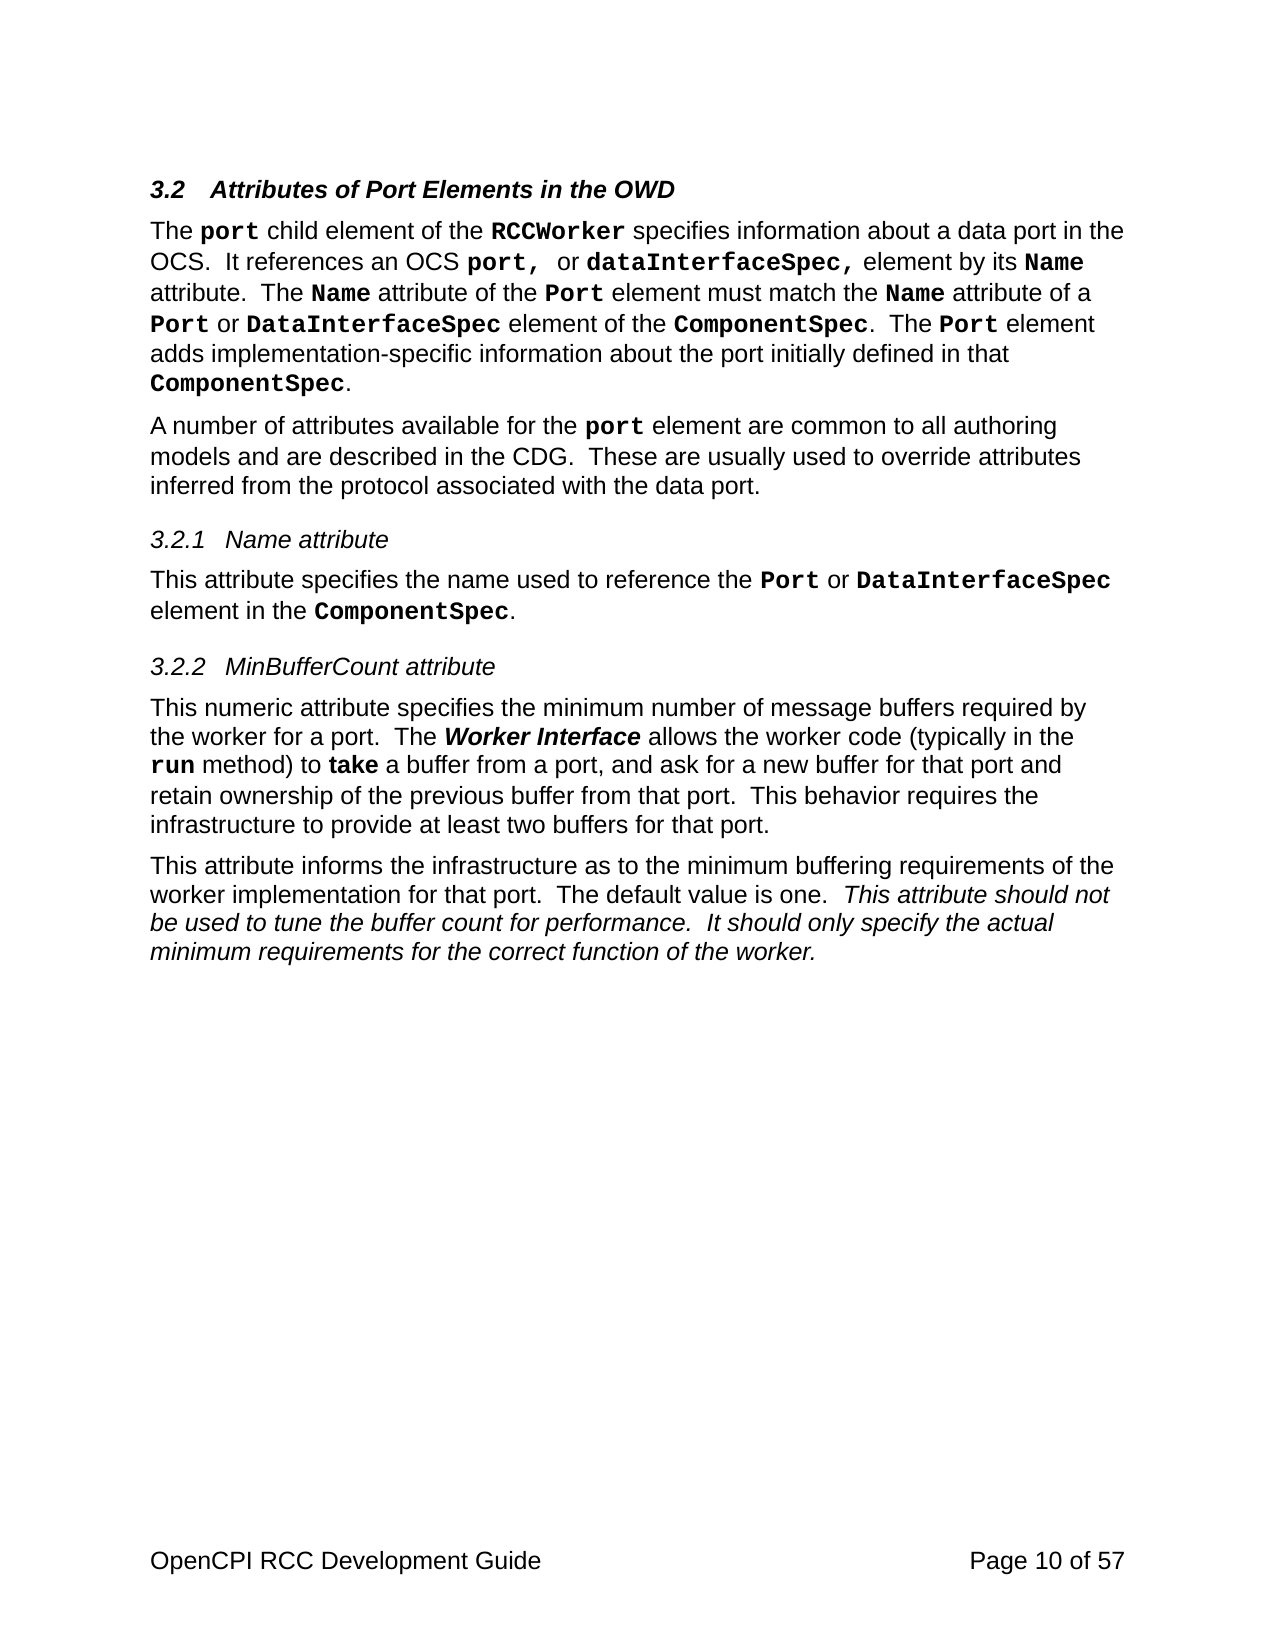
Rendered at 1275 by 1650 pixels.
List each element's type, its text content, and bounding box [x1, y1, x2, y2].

text This numeric attribute specifies the minimum number of message buffers required by the worker for a port. The Worker Interface allows the worker code (typically in the run method) to take a buffer from a port, and ask for a new buffer for that port and retain ownership of the previous buffer from that port. This behavior requires the infrastructure to provide at least two buffers for that port. [150, 693, 1125, 839]
subtitle MinBufferCount attribute [150, 652, 1125, 681]
text A number of attributes available for the port element are common to all authoring models and are described in the CDG. These are usually used to override attributes inferred from the protocol associated with the data port. [150, 411, 1125, 499]
subtitle Attributes of Port Elements in the OWD [150, 175, 1125, 204]
text The port child element of the RCCWorker specifies information about a data port in the OCS. It references an OCS port, or dataInterfaceSpec, element by its Name attribute. The Name attribute of the Port element must match the Name attribute of a Port or DataInterfaceSpec element of the ComponentSpec. The Port element adds implementation-specific information about the port initially defined in that ComponentSpec. [150, 216, 1125, 399]
text This attribute specifies the name used to reference the Port or DataInterfaceSpec element in the ComponentSpec. [150, 565, 1125, 627]
text This attribute informs the infrastructure as to the minimum buffering requirements of the worker implementation for that port. The default value is one. This attribute should not be used to tune the buffer count for performance. It should only specify the actual minimum requirements for the correct function of the worker. [150, 851, 1125, 966]
subtitle Name attribute [150, 524, 1125, 553]
